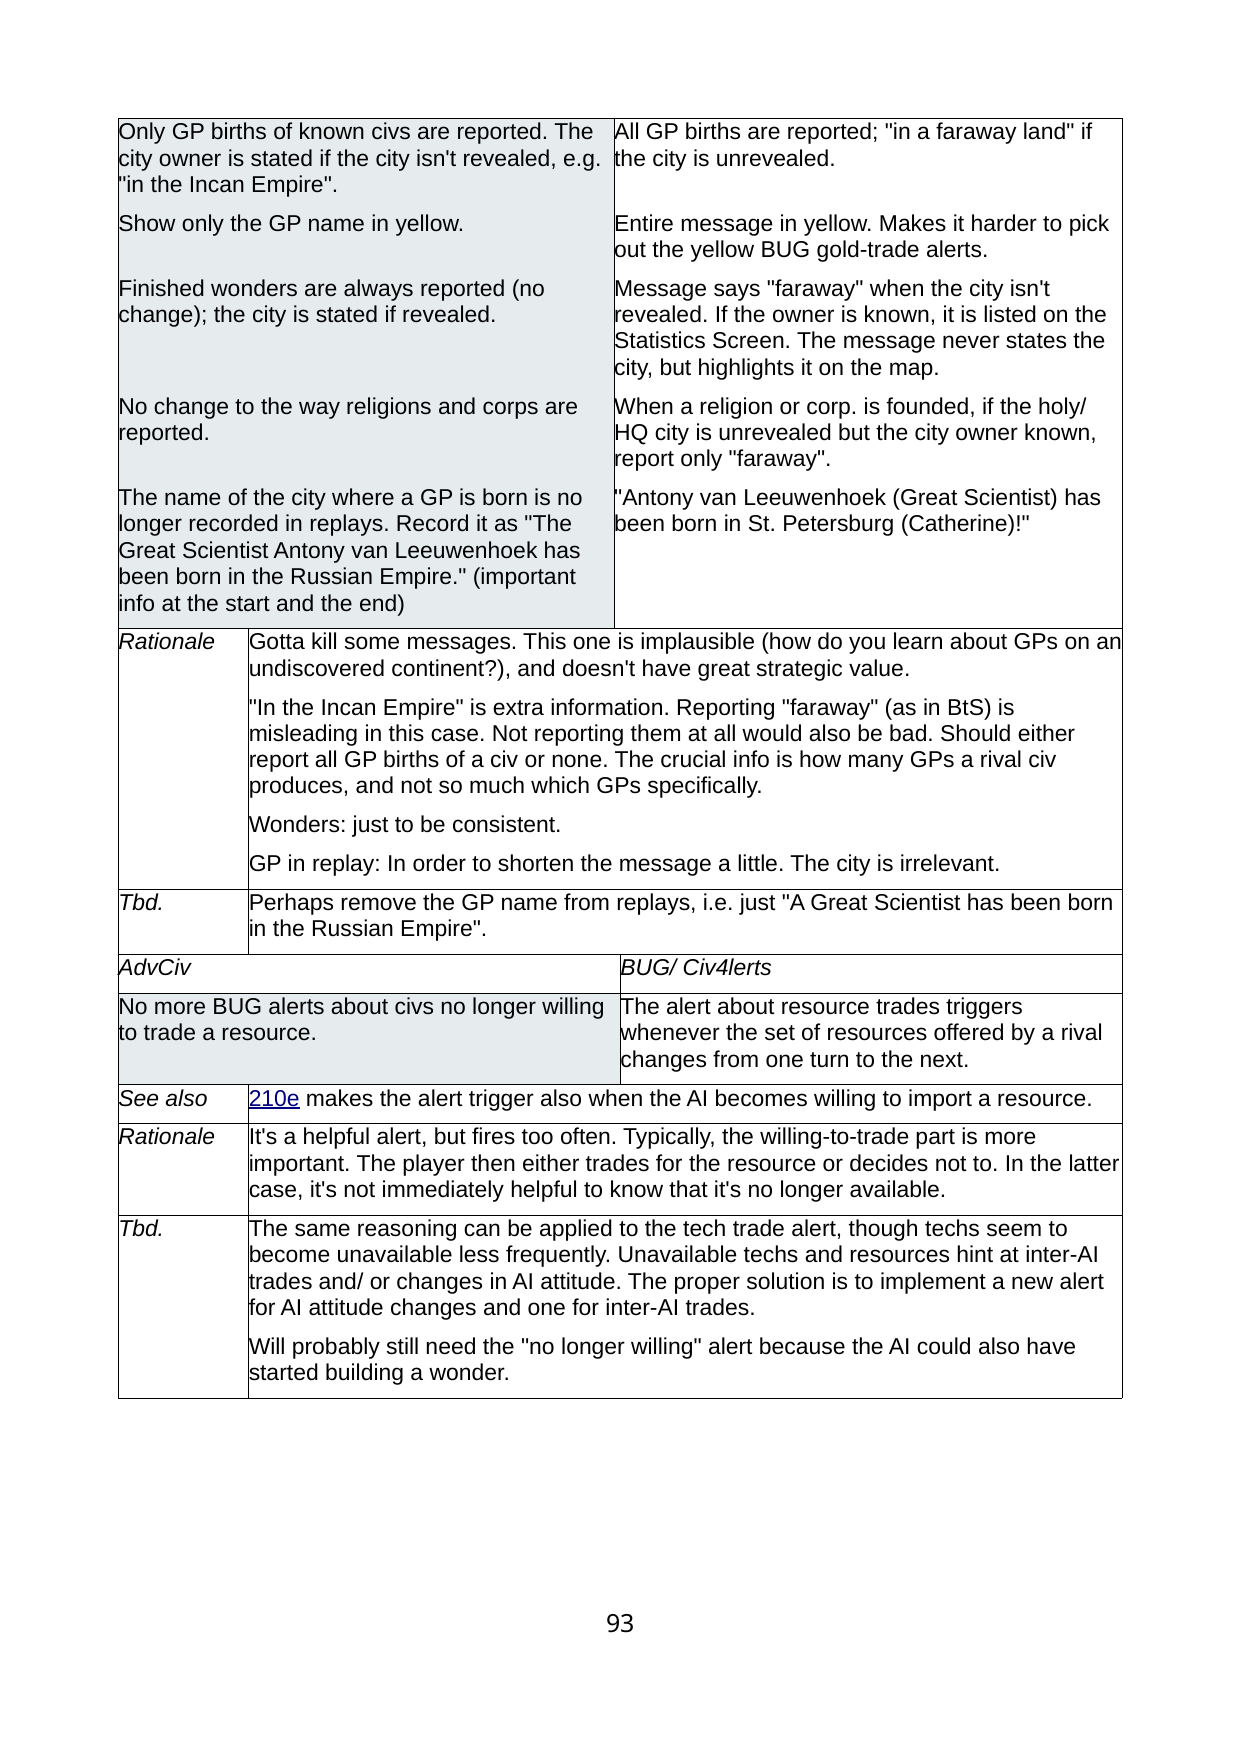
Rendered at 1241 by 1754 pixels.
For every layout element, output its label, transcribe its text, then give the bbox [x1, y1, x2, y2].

table_cell The same reasoning can be applied to the tech trade alert, though techs seem to become unavailable less frequently. Unavailable techs and resources hint at inter-AI trades and/ or changes in AI attitude. The proper solution is to implement a new alert for AI attitude changes and one for inter-AI trades. Will probably still need the "no longer willing" alert because the AI could also have started building a wonder. [249, 1216, 1122, 1398]
table_cell Only GP births of known civs are reported. The city owner is stated if the city isn't revealed, e.g. "in the Incan Empire". Show only the GP name in yellow. Finished wonders are always reported (no change); the city is stated if revealed. No change to the way religions and corps are reported. The name of the city where a GP is born is no longer recorded in replays. Record it as "The Great Scientist Antony van Leeuwenhoek has been born in the Russian Empire." (important info at the start and the end) [119, 119, 614, 628]
table_cell Tbd. [119, 890, 248, 954]
table_cell Perhaps remove the GP name from replays, i.e. just "A Great Scientist has been born in the Russian Empire". [249, 890, 1122, 954]
table_cell AdvCiv [119, 955, 620, 993]
table_cell The alert about resource trades triggers whenever the set of resources offered by a rival changes from one turn to the next. [621, 994, 1122, 1084]
table_cell BUG/ Civ4lerts [621, 955, 1122, 993]
table_cell Rationale [119, 629, 248, 889]
table_cell Tbd. [119, 1216, 248, 1398]
table_cell See also [119, 1085, 248, 1123]
table_cell Rationale [119, 1124, 248, 1215]
table_cell Gotta kill some messages. This one is implausible (how do you learn about GPs on an undiscovered continent?), and doesn't have great strategic value. "In the Incan Empire" is extra information. Reporting "faraway" (as in BtS) is misleading in this case. Not reporting them at all would also be bad. Should either report all GP births of a civ or none. The crucial info is how many GPs a rival civ produces, and not so much which GPs specifically. Wonders: just to be consistent. GP in replay: In order to shorten the message a little. The city is irrelevant. [249, 629, 1122, 889]
table_cell It's a helpful alert, but fires too often. Typically, the willing-to-trade part is more important. The player then either trades for the resource or decides not to. In the latter case, it's not immediately helpful to know that it's no longer available. [249, 1124, 1122, 1215]
table_cell 210e makes the alert trigger also when the AI becomes willing to import a resource. [249, 1085, 1122, 1123]
table_cell All GP births are reported; "in a faraway land" if the city is unrevealed. Entire message in yellow. Makes it harder to pick out the yellow BUG gold-trade alerts. Message says "faraway" when the city isn't revealed. If the owner is known, it is listed on the Statistics Screen. The message never states the city, but highlights it on the map. When a religion or corp. is founded, if the holy/ HQ city is unrevealed but the city owner known, report only "faraway". "Antony van Leeuwenhoek (Great Scientist) has been born in St. Petersburg (Catherine)!" [615, 119, 1122, 628]
table_cell No more BUG alerts about civs no longer willing to trade a resource. [119, 994, 620, 1084]
